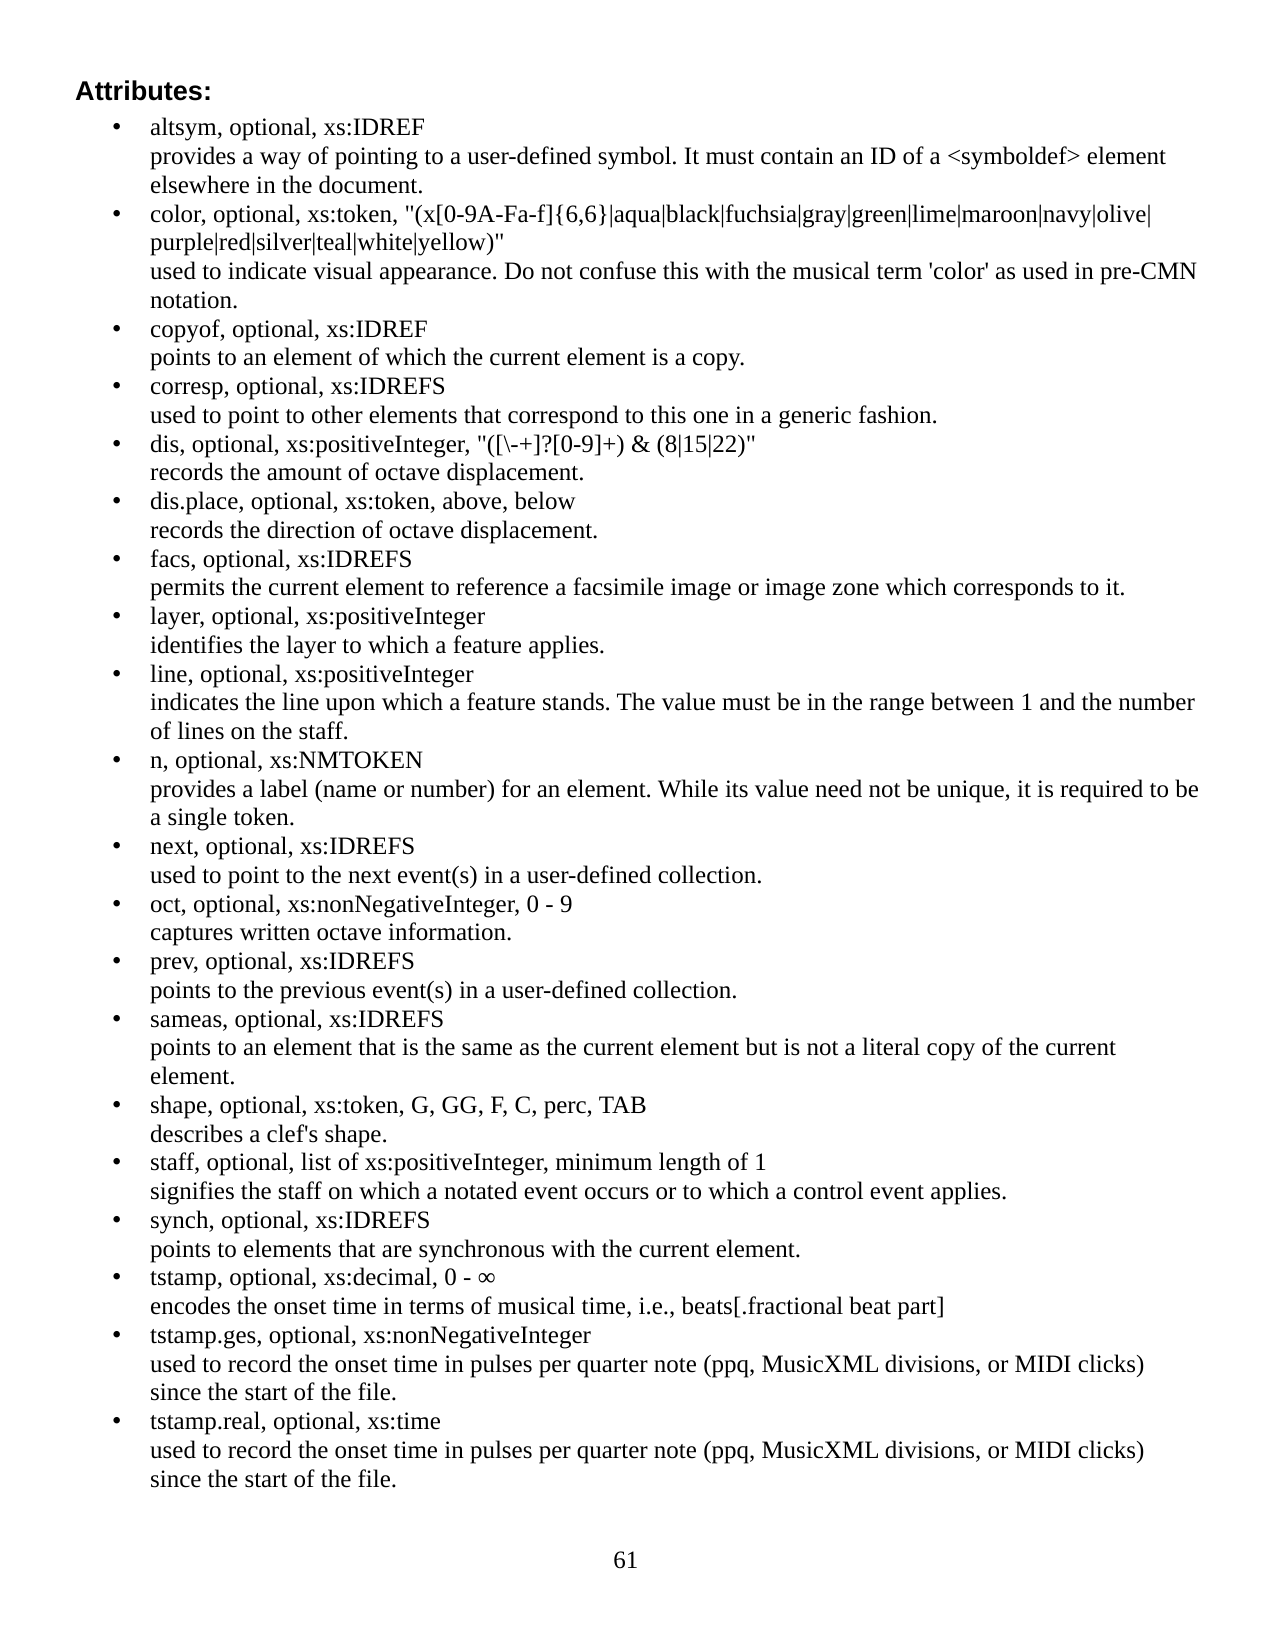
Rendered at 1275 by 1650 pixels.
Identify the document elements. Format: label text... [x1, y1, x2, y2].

list n, optional, xs:NMTOKEN provides a label (name or number) for an element. While its value need not be unique, it is required to be a single token. [112, 745, 1200, 831]
list dis, optional, xs:positiveInteger, "([\-+]?[0-9]+) & (8|15|22)" records the amount of octave displacement. [112, 429, 1200, 486]
list facs, optional, xs:IDREFS permits the current element to reference a facsimile image or image zone which corresponds to it. [112, 544, 1200, 601]
list tstamp.ges, optional, xs:nonNegativeInteger used to record the onset time in pulses per quarter note (ppq, MusicXML divisions, or MIDI clicks) since the start of the file. [112, 1320, 1200, 1406]
list tstamp.real, optional, xs:time used to record the onset time in pulses per quarter note (ppq, MusicXML divisions, or MIDI clicks) since the start of the file. [112, 1406, 1200, 1492]
list staff, optional, list of xs:positiveInteger, minimum length of 1 signifies the staff on which a notated event occurs or to which a control event applies. [112, 1147, 1200, 1205]
list tstamp, optional, xs:decimal, 0 - ∞ encodes the onset time in terms of musical time, i.e., beats[.fractional beat part] [112, 1262, 1200, 1320]
list prev, optional, xs:IDREFS points to the previous event(s) in a user-defined collection. [112, 946, 1200, 1004]
list altsym, optional, xs:IDREF provides a way of pointing to a user-defined symbol. It must contain an ID of a <symboldef> element elsewhere in the document. [112, 112, 1200, 199]
list dis.place, optional, xs:token, above, below records the direction of octave displacement. [112, 486, 1200, 544]
list shape, optional, xs:token, G, GG, F, C, perc, TAB describes a clef's shape. [112, 1090, 1200, 1147]
subtitle Attributes: [75, 75, 1200, 106]
list corresp, optional, xs:IDREFS used to point to other elements that correspond to this one in a generic fashion. [112, 371, 1200, 429]
list sameas, optional, xs:IDREFS points to an element that is the same as the current element but is not a literal copy of the current element. [112, 1004, 1200, 1090]
list copyof, optional, xs:IDREF points to an element of which the current element is a copy. [112, 314, 1200, 371]
list layer, optional, xs:positiveInteger identifies the layer to which a feature applies. [112, 601, 1200, 659]
list next, optional, xs:IDREFS used to point to the next event(s) in a user-defined collection. [112, 831, 1200, 889]
list line, optional, xs:positiveInteger indicates the line upon which a feature stands. The value must be in the range between 1 and the number of lines on the staff. [112, 659, 1200, 745]
list synch, optional, xs:IDREFS points to elements that are synchronous with the current element. [112, 1205, 1200, 1262]
list color, optional, xs:token, "(x[0-9A-Fa-f]{6,6}|aqua|black|fuchsia|gray|green|lime|maroon|navy|olive|purple|red|silver|teal|white|yellow)" used to indicate visual appearance. Do not confuse this with the musical term 'color' as used in pre-CMN notation. [112, 199, 1200, 314]
list oct, optional, xs:nonNegativeInteger, 0 - 9 captures written octave information. [112, 889, 1200, 946]
